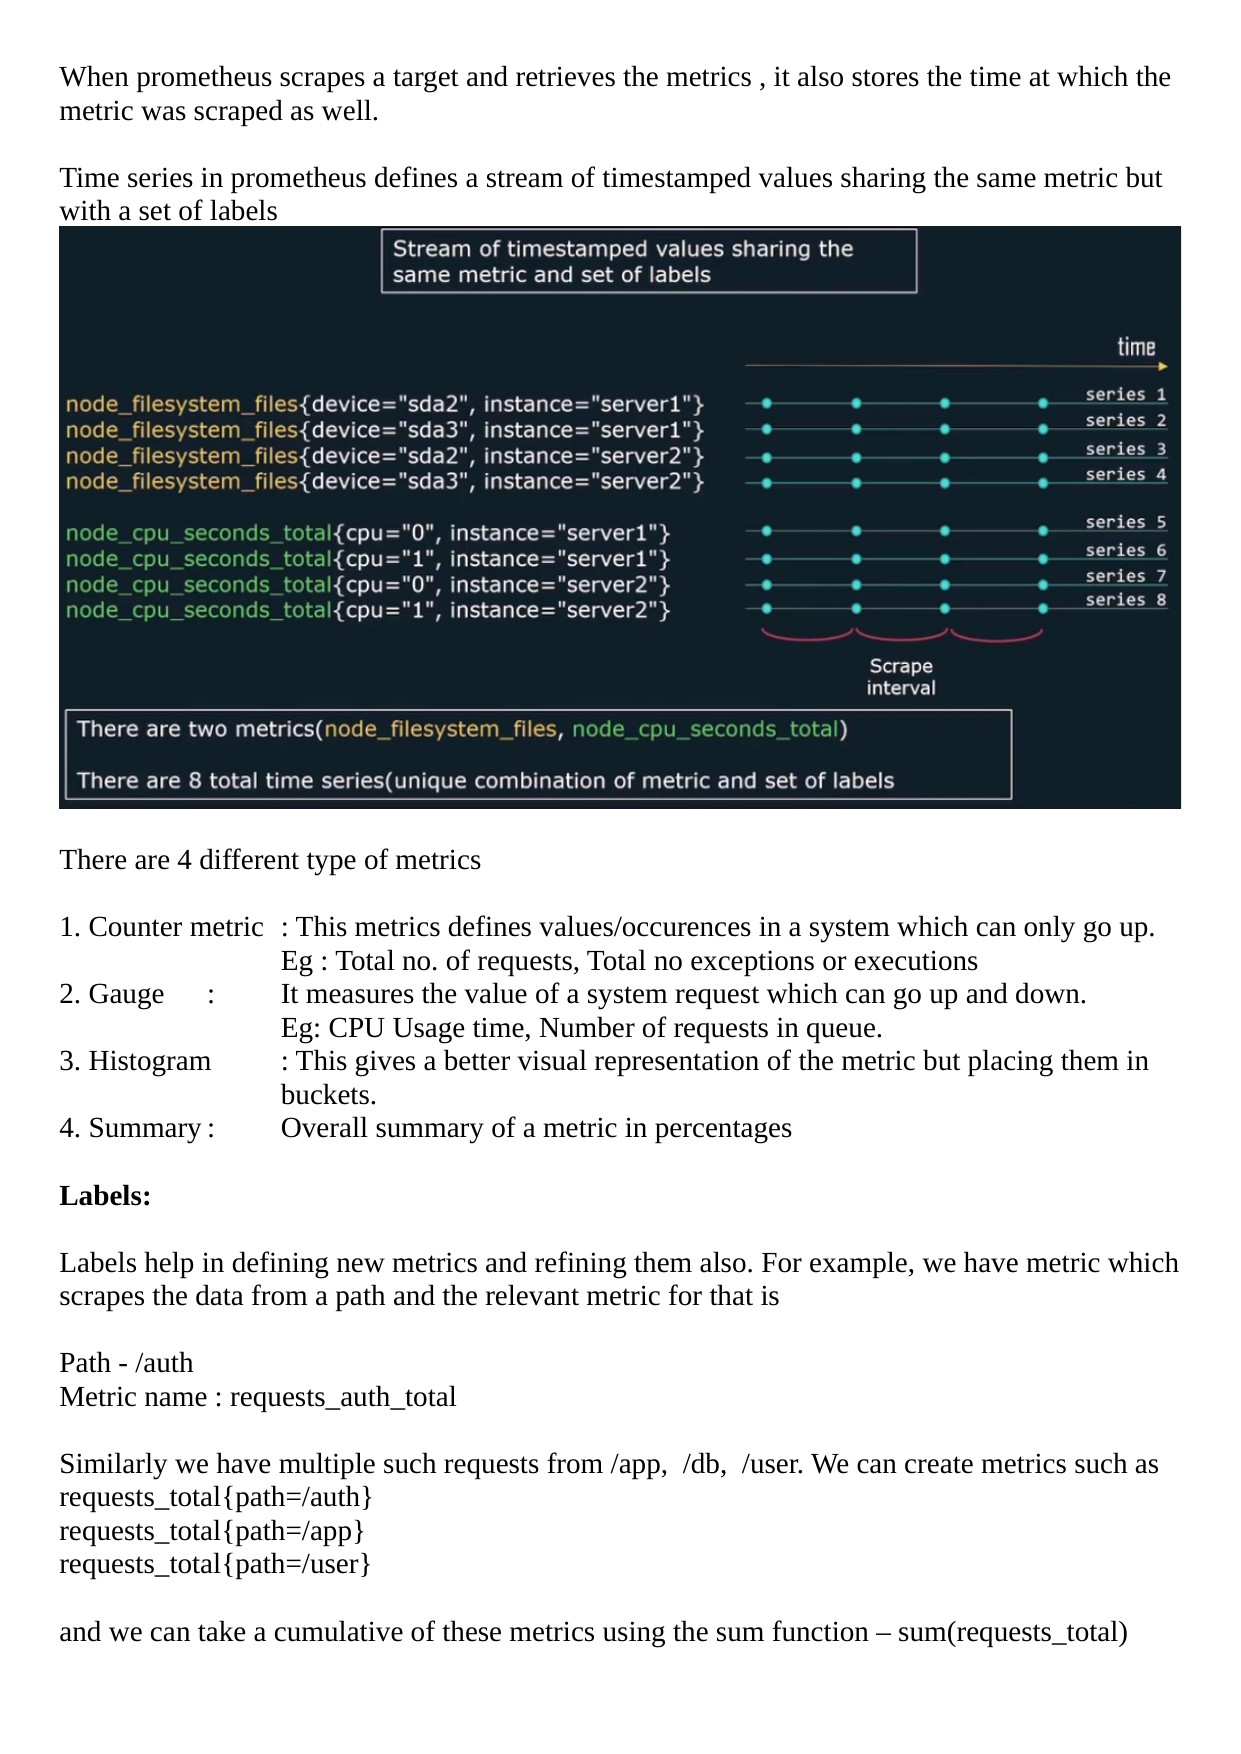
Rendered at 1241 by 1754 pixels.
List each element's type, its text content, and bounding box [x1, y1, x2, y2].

text 2. Gauge : It measures the value of a system request which can go up and down. [59, 976, 1181, 1010]
text Labels: [59, 1178, 1181, 1211]
text requests_total{path=/auth} [59, 1479, 1181, 1513]
text 4. Summary : Overall summary of a metric in percentages [59, 1111, 1181, 1144]
text Eg : Total no. of requests, Total no exceptions or executions [59, 943, 1181, 976]
text Labels help in defining new metrics and refining them also. For example, we have metric which scrapes the data from a path and the relevant metric for that is [59, 1245, 1181, 1312]
picture [59, 226, 1182, 809]
text 1. Counter metric : This metrics defines values/occurences in a system which can only go up. [59, 909, 1181, 943]
text requests_total{path=/app} [59, 1513, 1181, 1547]
text There are 4 different type of metrics [59, 842, 1181, 876]
text requests_total{path=/user} [59, 1547, 1181, 1580]
text When prometheus scrapes a target and retrieves the metrics , it also stores the time at which the metric was scraped as well. [59, 59, 1181, 126]
text Eg: CPU Usage time, Number of requests in queue. [59, 1010, 1181, 1043]
text 3. Histogram : This gives a better visual representation of the metric but placing them in buckets. [59, 1043, 1181, 1111]
text and we can take a cumulative of these metrics using the sum function – sum(requests_total) [59, 1614, 1181, 1647]
text Metric name : requests_auth_total [59, 1379, 1181, 1412]
text Path - /auth [59, 1345, 1181, 1379]
text Time series in prometheus defines a stream of timestamped values sharing the same metric but with a set of labels [59, 160, 1181, 226]
text Similarly we have multiple such requests from /app, /db, /user. We can create metrics such as [59, 1446, 1181, 1479]
